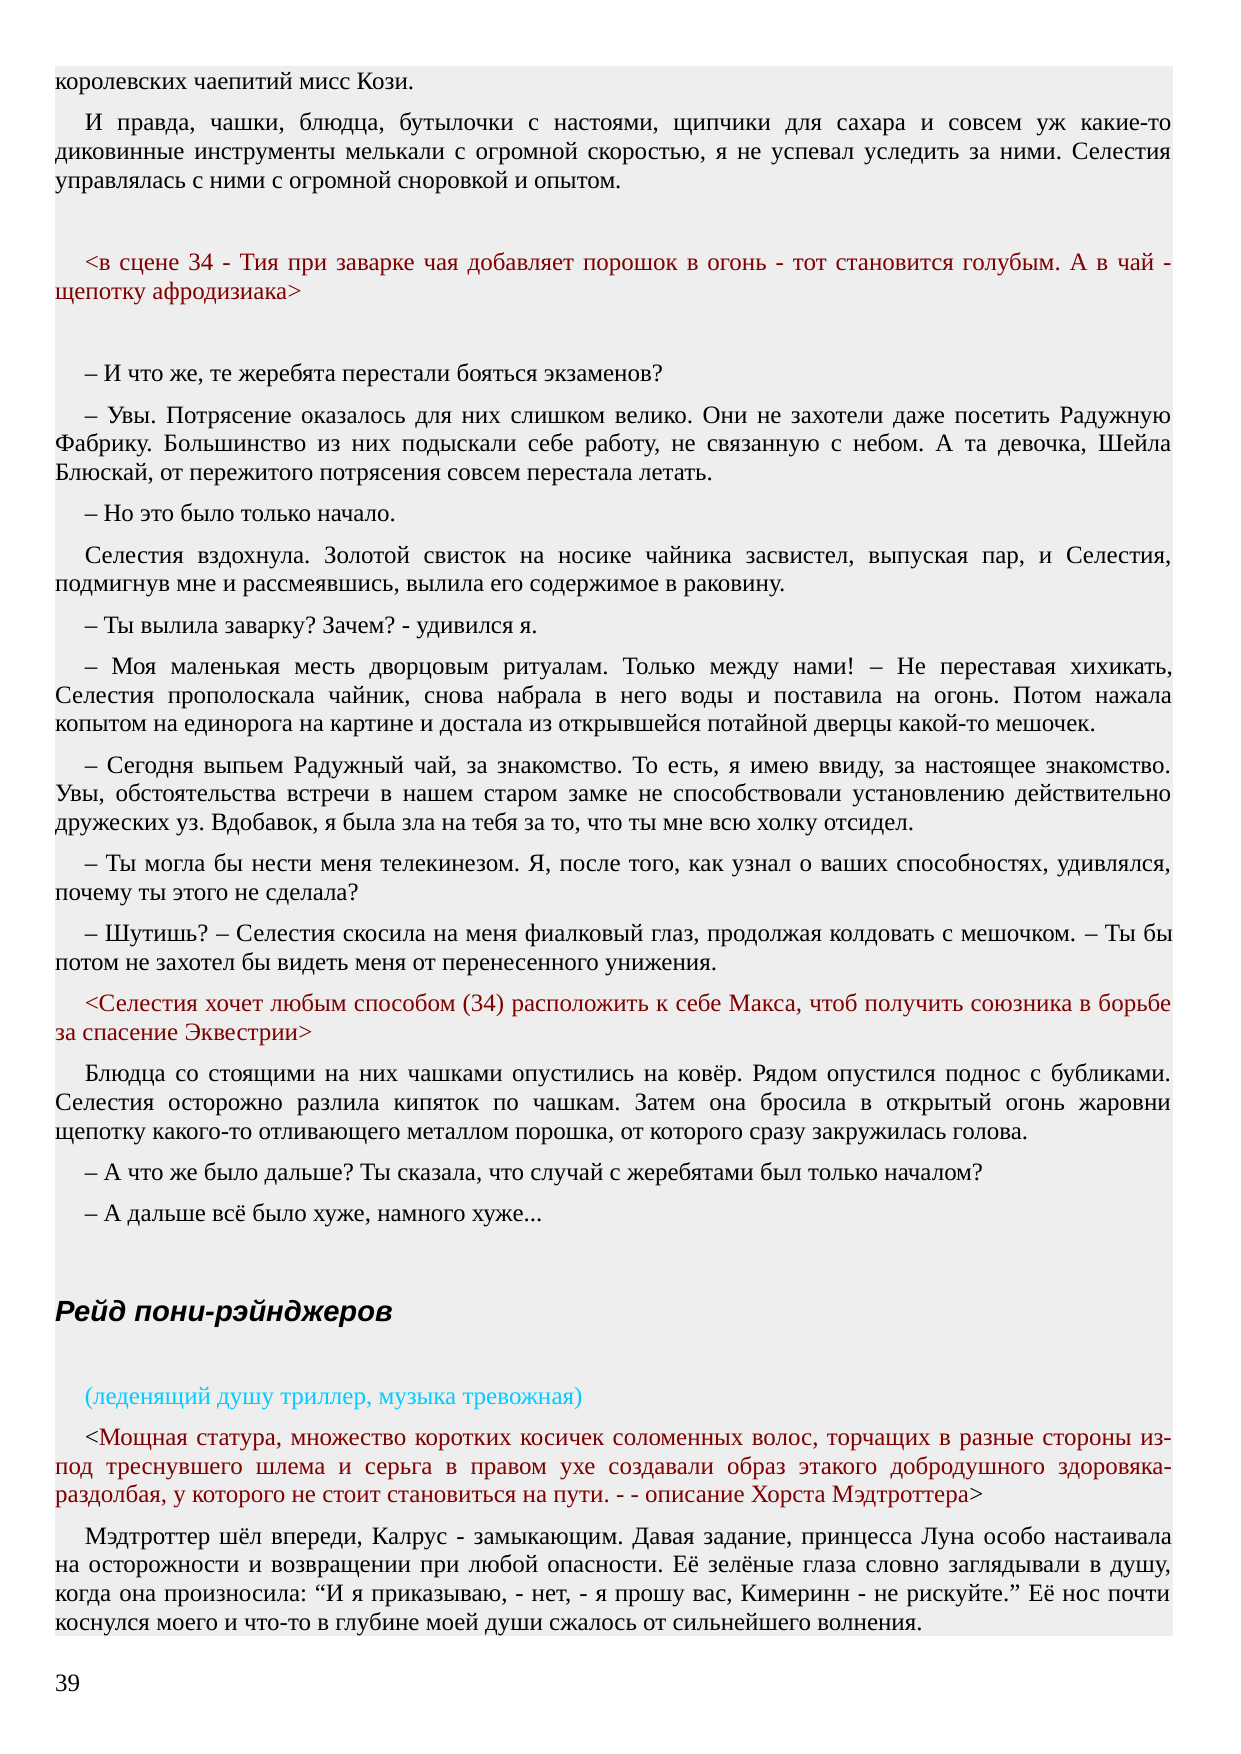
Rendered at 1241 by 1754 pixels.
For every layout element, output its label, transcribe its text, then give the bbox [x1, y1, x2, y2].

text – Шутишь? – Селестия скосила на меня фиалковый глаз, продолжая колдовать с мешочком. – Ты бы потом не захотел бы видеть меня от перенесенного унижения. [55, 918, 1173, 976]
subtitle Рейд пони-рэйнджеров [55, 1293, 1173, 1327]
text – Но это было только начало. [55, 498, 1173, 527]
text – Моя маленькая месть дворцовым ритуалам. Только между нами! – Не переставая хихикать, Селестия прополоскала чайник, снова набрала в него воды и поставила на огонь. Потом нажала копытом на единорога на картине и достала из открывшейся потайной дверцы какой-то мешочек. [55, 651, 1173, 737]
text – И что же, те жеребята перестали бояться экзаменов? [55, 358, 1173, 387]
text И правда, чашки, блюдца, бутылочки с настоями, щипчики для сахара и совсем уж какие-то диковинные инструменты мелькали с огромной скоростью, я не успевал уследить за ними. Селестия управлялась с ними с огромной сноровкой и опытом. [55, 107, 1173, 193]
text <Селестия хочет любым способом (34) расположить к себе Макса, чтоб получить союзника в борьбе за спасение Эквестрии> [55, 988, 1173, 1046]
text – Увы. Потрясение оказалось для них слишком велико. Они не захотели даже посетить Радужную Фабрику. Большинство из них подыскали себе работу, не связанную с небом. А та девочка, Шейла Блюскай, от пережитого потрясения совсем перестала летать. [55, 400, 1173, 486]
text – А дальше всё было хуже, намного хуже... [55, 1198, 1173, 1227]
text – Ты вылила заварку? Зачем? - удивился я. [55, 610, 1173, 638]
text – А что же было дальше? Ты сказала, что случай с жеребятами был только началом? [55, 1157, 1173, 1186]
text королевских чаепитий мисс Кози. [55, 66, 1173, 95]
text (леденящий душу триллер, музыка тревожная) [55, 1381, 1173, 1409]
text Селестия вздохнула. Золотой свисток на носике чайника засвистел, выпуская пар, и Селестия, подмигнув мне и рассмеявшись, вылила его содержимое в раковину. [55, 540, 1173, 597]
text Блюдца со стоящими на них чашками опустились на ковёр. Рядом опустился поднос с бубликами. Селестия осторожно разлила кипяток по чашкам. Затем она бросила в открытый огонь жаровни щепотку какого-то отливающего металлом порошка, от которого сразу закружилась голова. [55, 1058, 1173, 1145]
text – Сегодня выпьем Радужный чай, за знакомство. То есть, я имею ввиду, за настоящее знакомство. Увы, обстоятельства встречи в нашем старом замке не способствовали установлению действительно дружеских уз. Вдобавок, я была зла на тебя за то, что ты мне всю холку отсидел. [55, 750, 1173, 836]
text – Ты могла бы нести меня телекинезом. Я, после того, как узнал о ваших способностях, удивлялся, почему ты этого не сделала? [55, 848, 1173, 906]
text <Мощная статура, множество коротких косичек соломенных волос, торчащих в разные стороны из-под треснувшего шлема и серьга в правом ухе создавали образ этакого добродушного здоровяка-раздолбая, у которого не стоит становиться на пути. - - описание Хорста Мэдтроттера> [55, 1422, 1173, 1508]
text <в сцене 34 - Тия при заварке чая добавляет порошок в огонь - тот становится голубым. А в чай - щепотку афродизиака> [55, 247, 1173, 305]
text Мэдтроттер шёл впереди, Калрус - замыкающим. Давая задание, принцесса Луна особо настаивала на осторожности и возвращении при любой опасности. Её зелёные глаза словно заглядывали в душу, когда она произносила: “И я приказываю, - нет, - я прошу вас, Кимеринн - не рискуйте.” Её нос почти коснулся моего и что-то в глубине моей души сжалось от сильнейшего волнения. [55, 1521, 1173, 1636]
